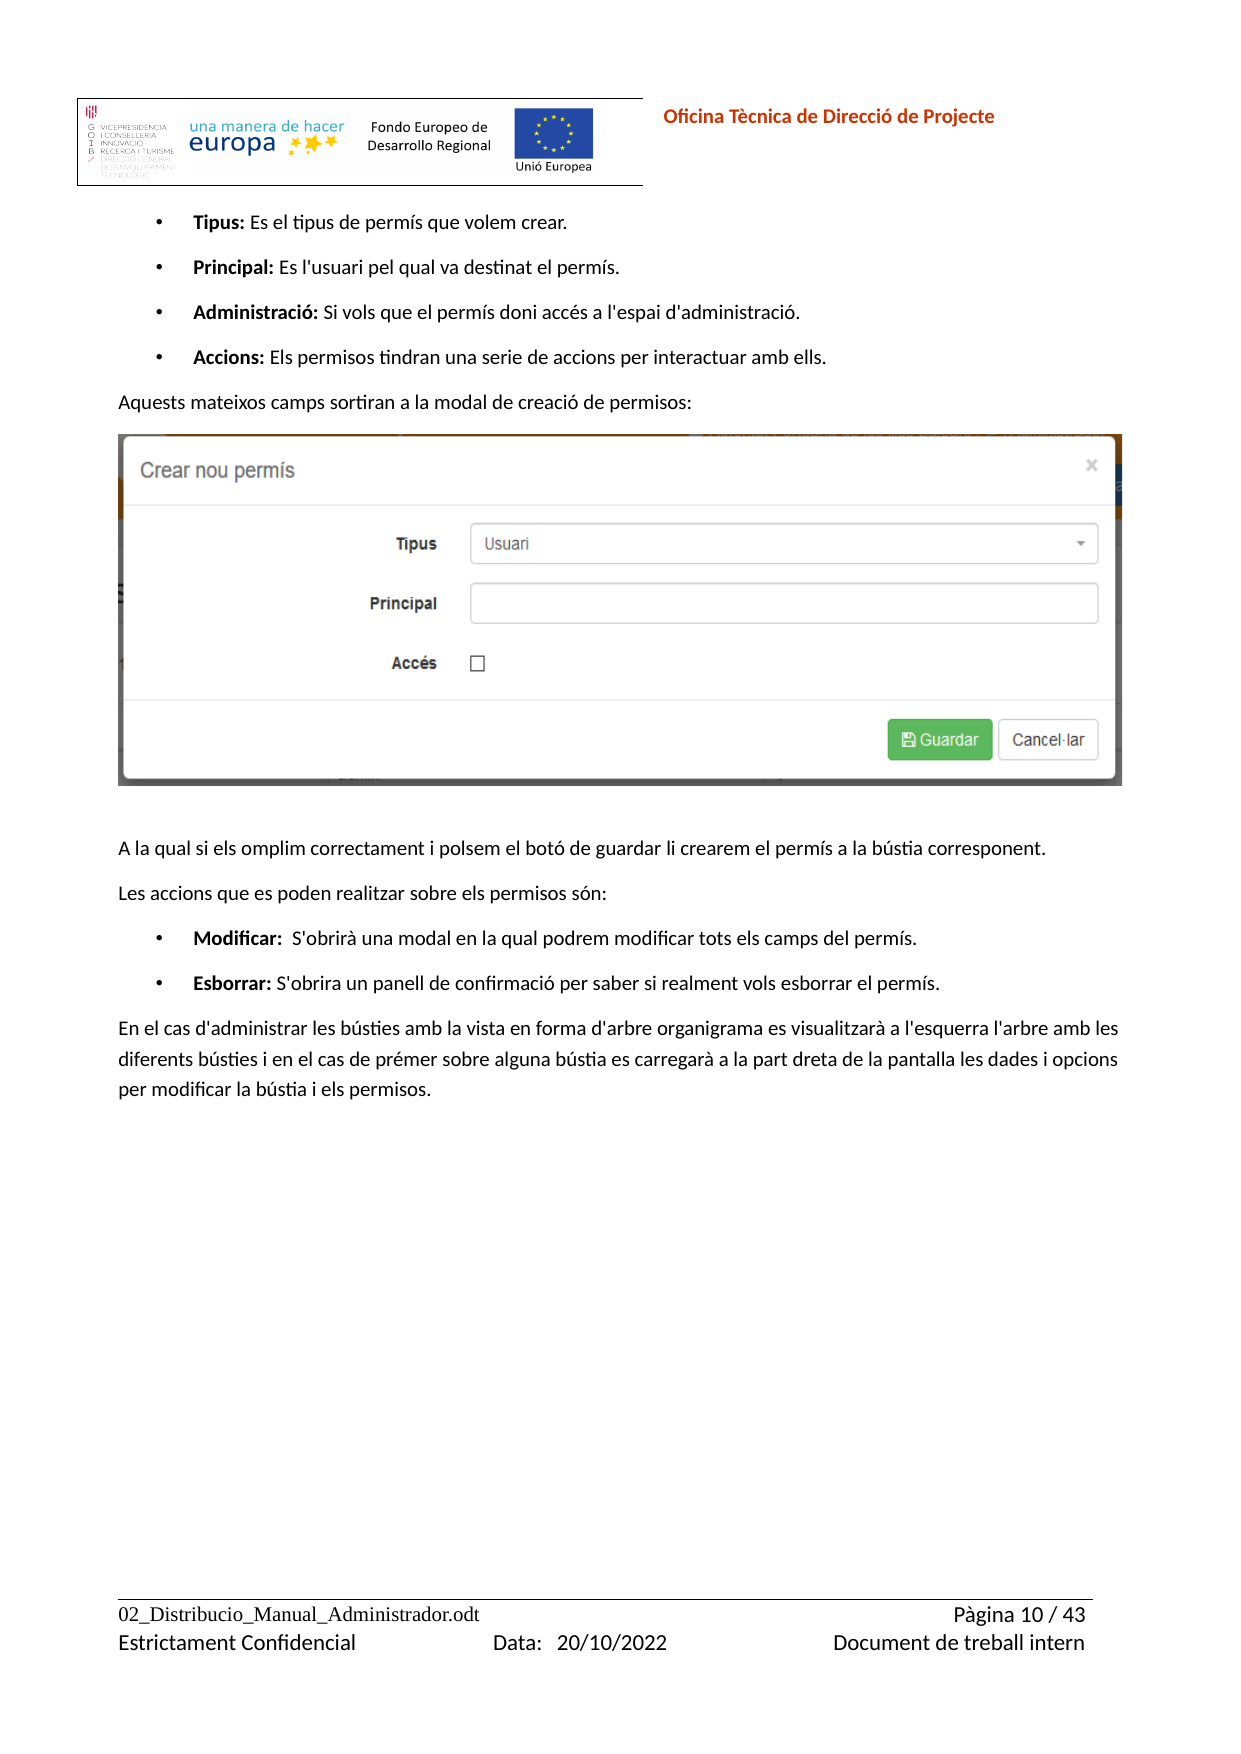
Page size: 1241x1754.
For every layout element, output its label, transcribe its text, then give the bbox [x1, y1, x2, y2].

list Esborrar: S'obrira un panell de confirmació per saber si realment vols esborrar el permís. [156, 971, 1122, 996]
list Modificar: S'obrirà una modal en la qual podrem modificar tots els camps del permís. [156, 926, 1122, 951]
text Aquests mateixos camps sortiran a la modal de creació de permisos: [118, 389, 1122, 415]
list Administració: Si vols que el permís doni accés a l'espai d'administració. [156, 299, 1122, 325]
text A la qual si els omplim correctament i polsem el botó de guardar li crearem el permís a la bústia corresponent. [118, 836, 1122, 861]
list Principal: Es l'usuari pel qual va destinat el permís. [156, 254, 1122, 280]
text Les accions que es poden realitzar sobre els permisos són: [118, 881, 1122, 906]
picture [187, 103, 599, 180]
list Accions: Els permisos tindran una serie de accions per interactuar amb ells. [156, 344, 1122, 370]
picture [82, 103, 181, 180]
text En el cas d'administrar les bústies amb la vista en forma d'arbre organigrama es visualitzarà a l'esquerra l'arbre amb les diferents bústies i en el cas de prémer sobre alguna bústia es carregarà a la part dreta de la pantalla les dades i opcions per modificar la bústia i els permisos. [118, 1016, 1122, 1102]
list Tipus: Es el tipus de permís que volem crear. [156, 209, 1122, 235]
picture [118, 434, 1123, 786]
